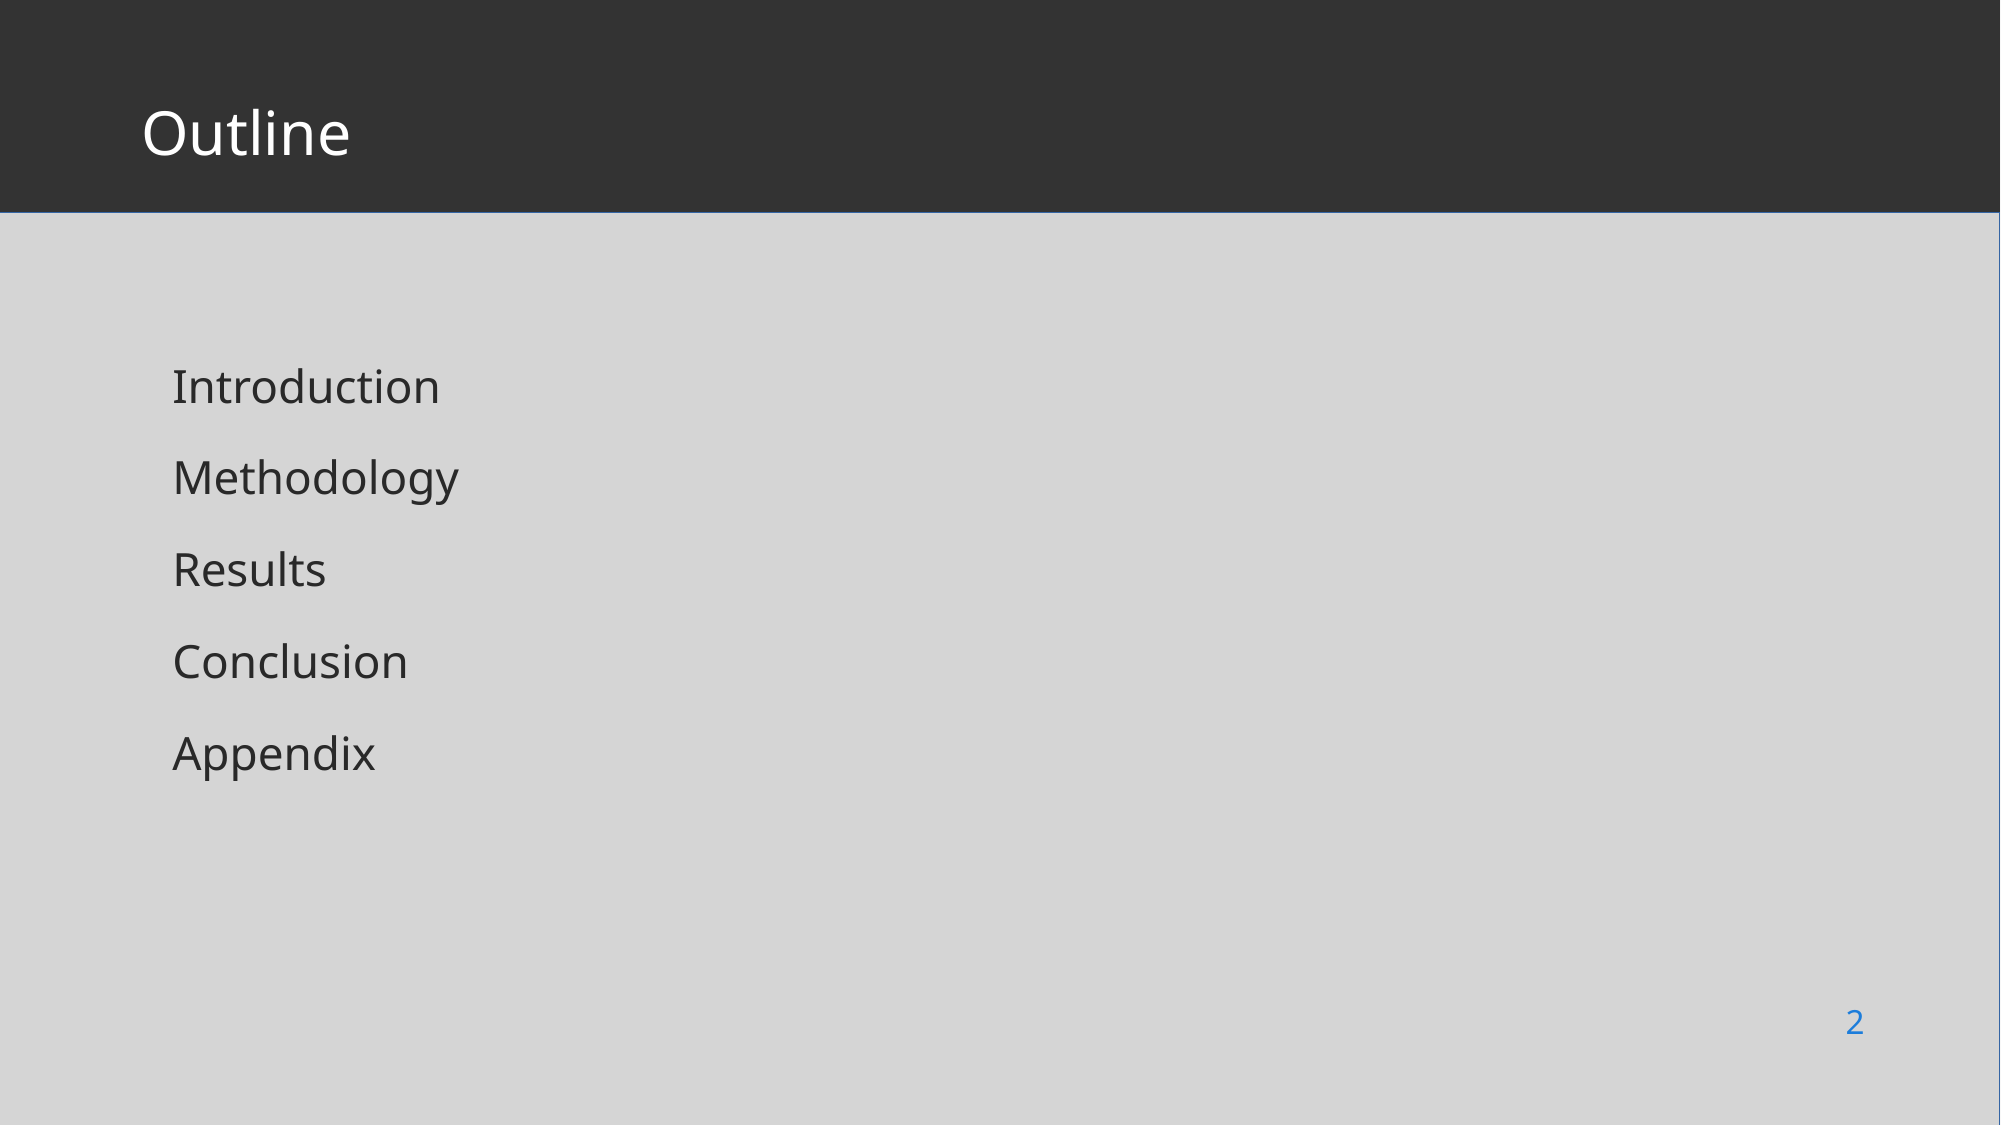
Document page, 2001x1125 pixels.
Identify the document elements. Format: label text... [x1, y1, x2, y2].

text_box Outline [126, 88, 1852, 179]
slide_number [1429, 988, 1880, 1055]
text_box [0, 0, 2000, 1125]
text_box Introduction Methodology Results Conclusion Appendix [157, 346, 1005, 892]
